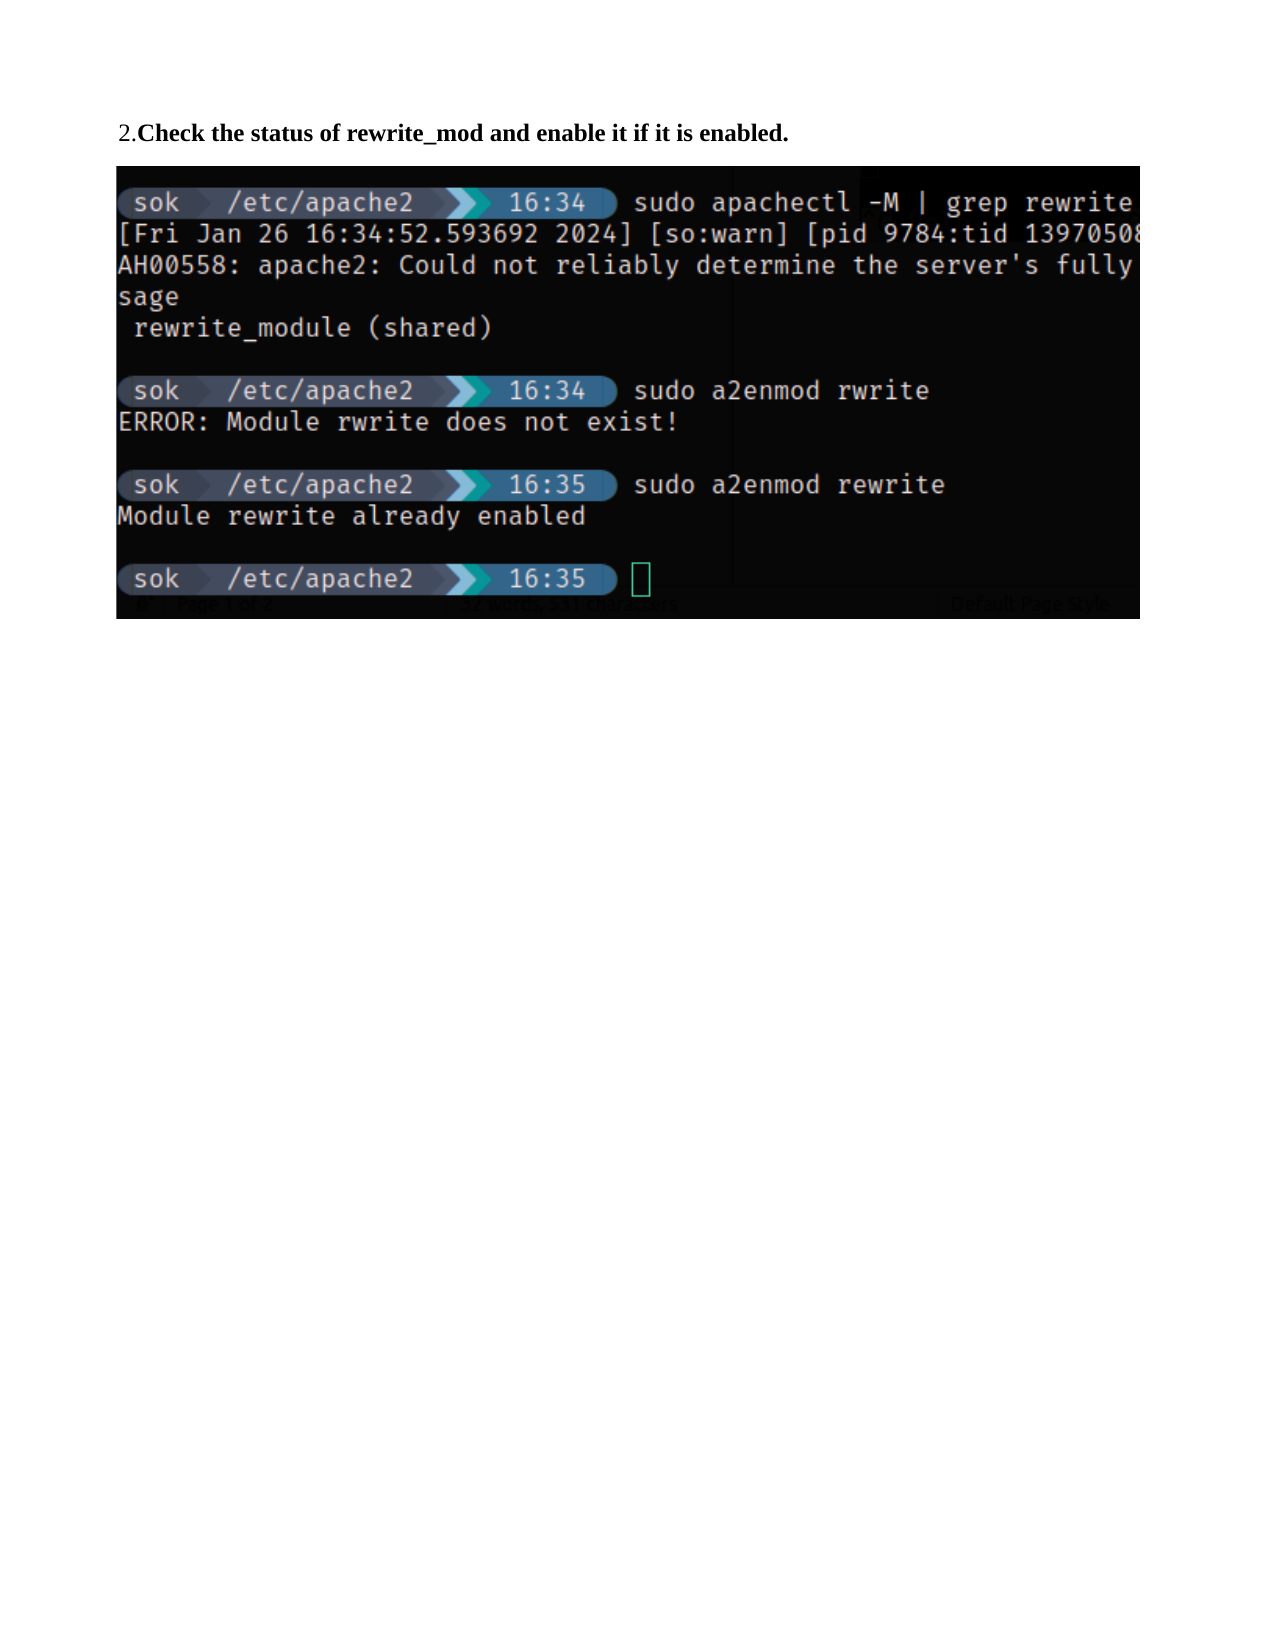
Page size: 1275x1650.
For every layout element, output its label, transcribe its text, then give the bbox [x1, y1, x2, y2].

text 2.Check the status of rewrite_mod and enable it if it is enabled. [118, 118, 1157, 147]
picture [116, 166, 1140, 619]
